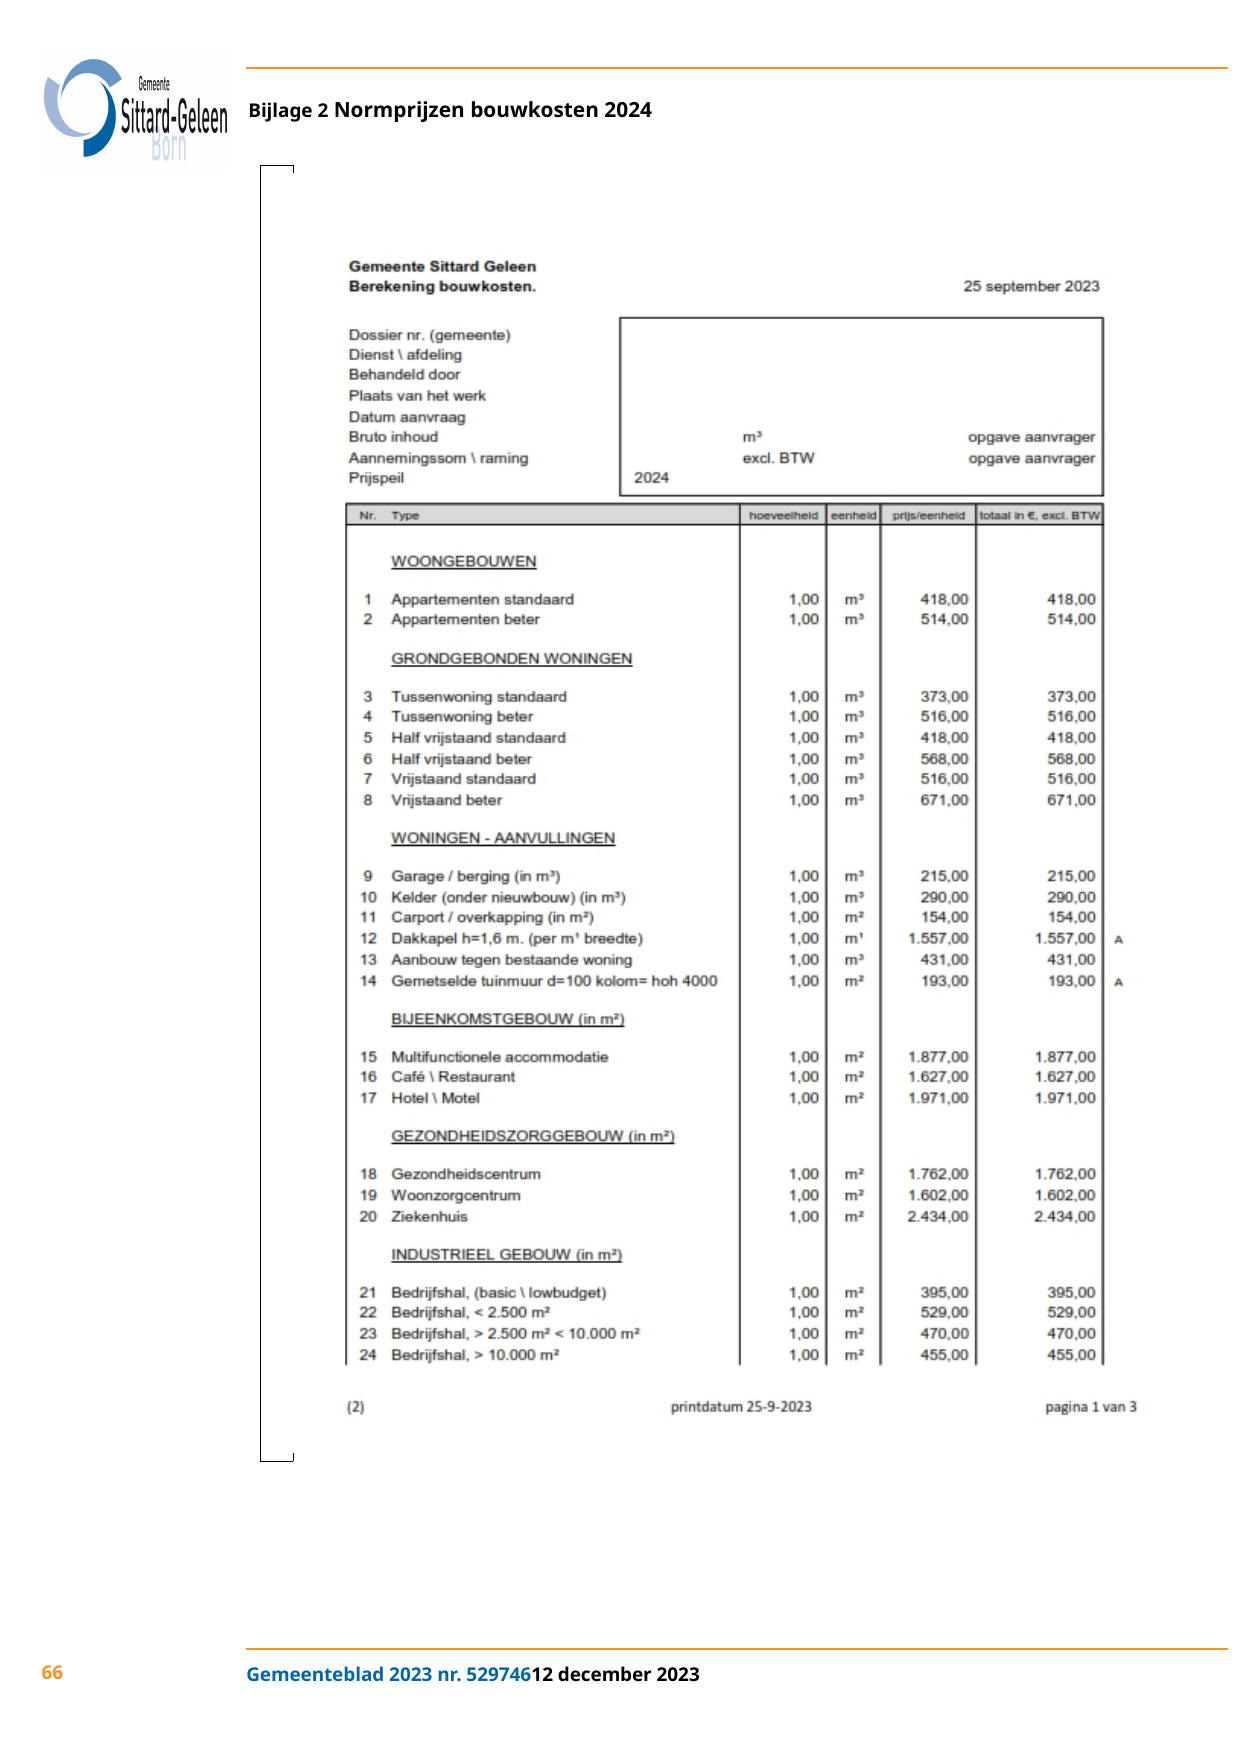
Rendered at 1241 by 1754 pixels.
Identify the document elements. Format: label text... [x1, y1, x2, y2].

picture [268, 173, 1173, 1453]
text Bijlage 2 Normprijzen bouwkosten 2024 [248, 95, 1152, 123]
picture [41, 47, 231, 172]
